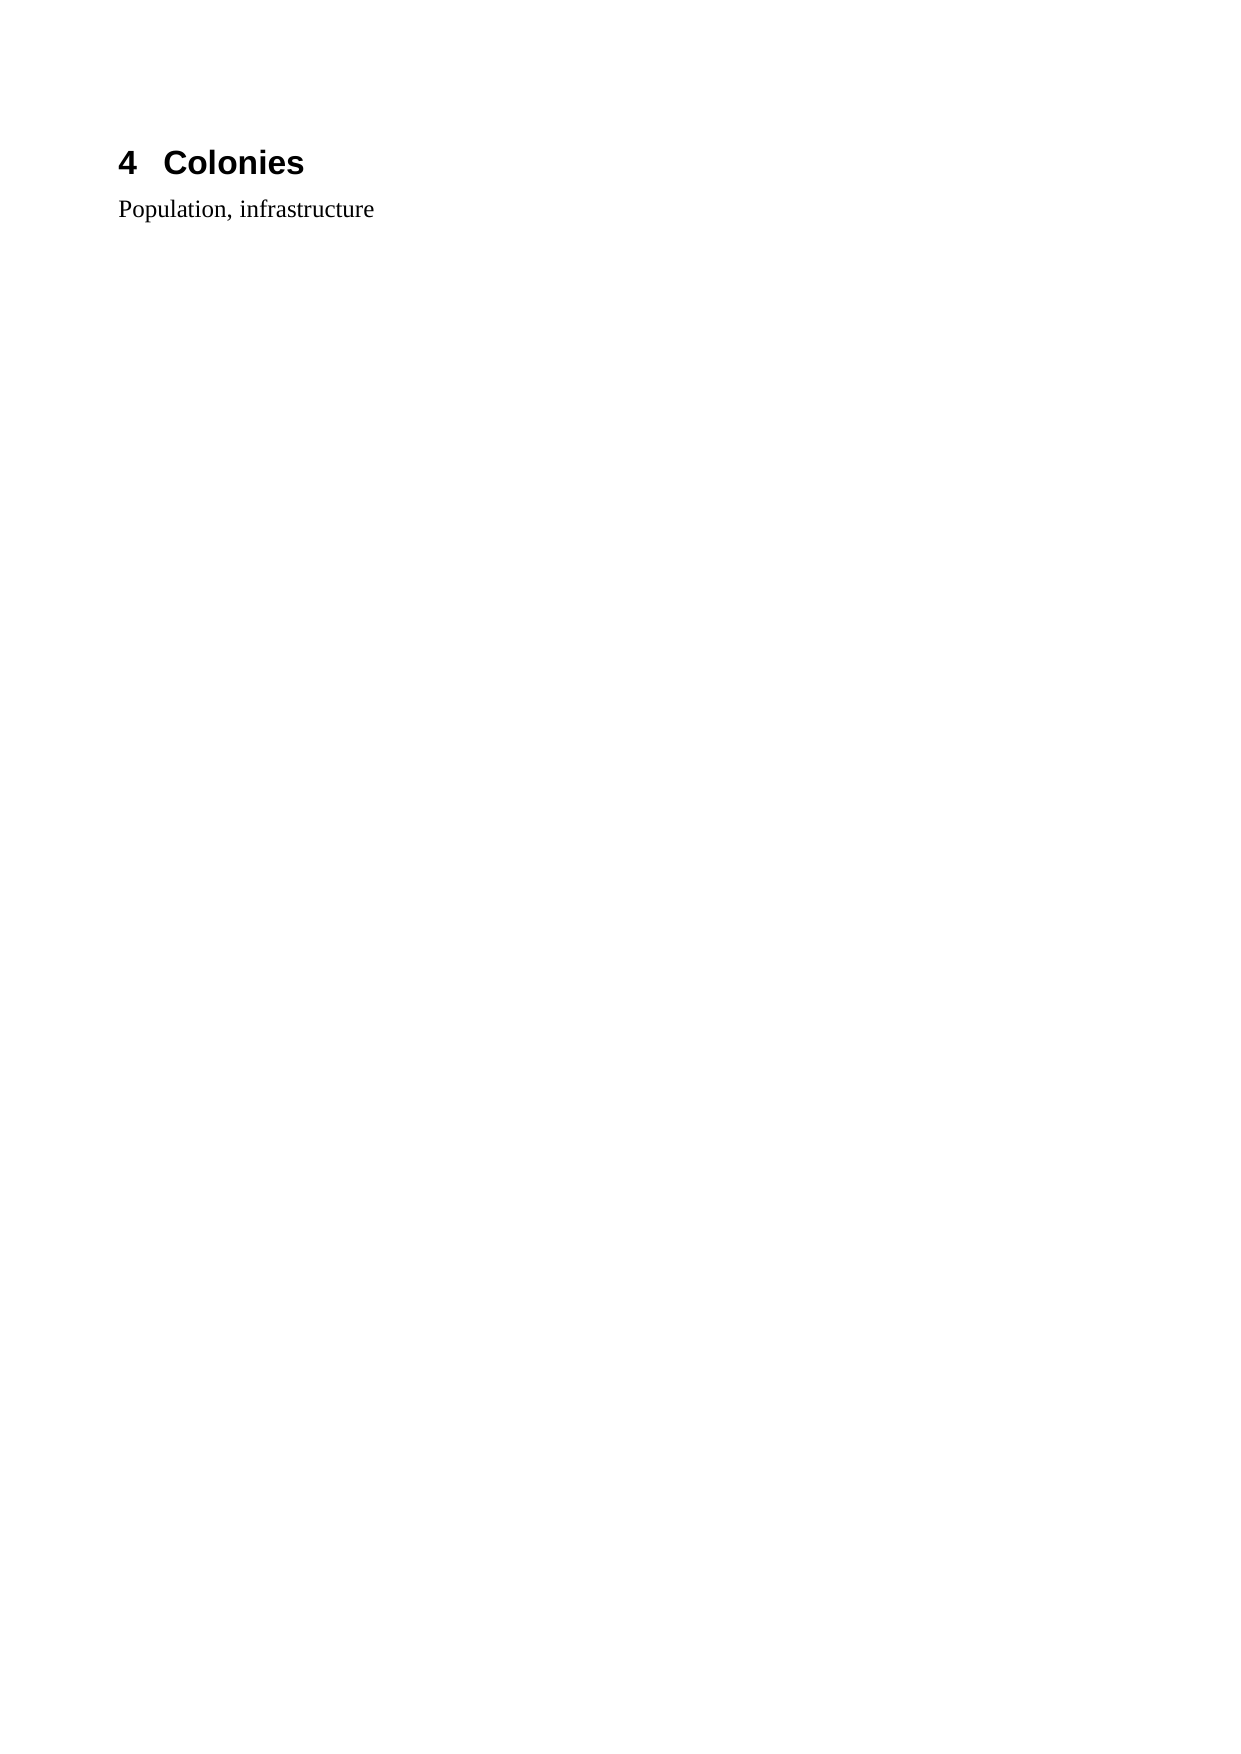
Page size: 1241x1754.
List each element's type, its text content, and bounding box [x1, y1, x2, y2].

subtitle Colonies [118, 143, 1122, 182]
text Population, infrastructure [118, 194, 1122, 223]
